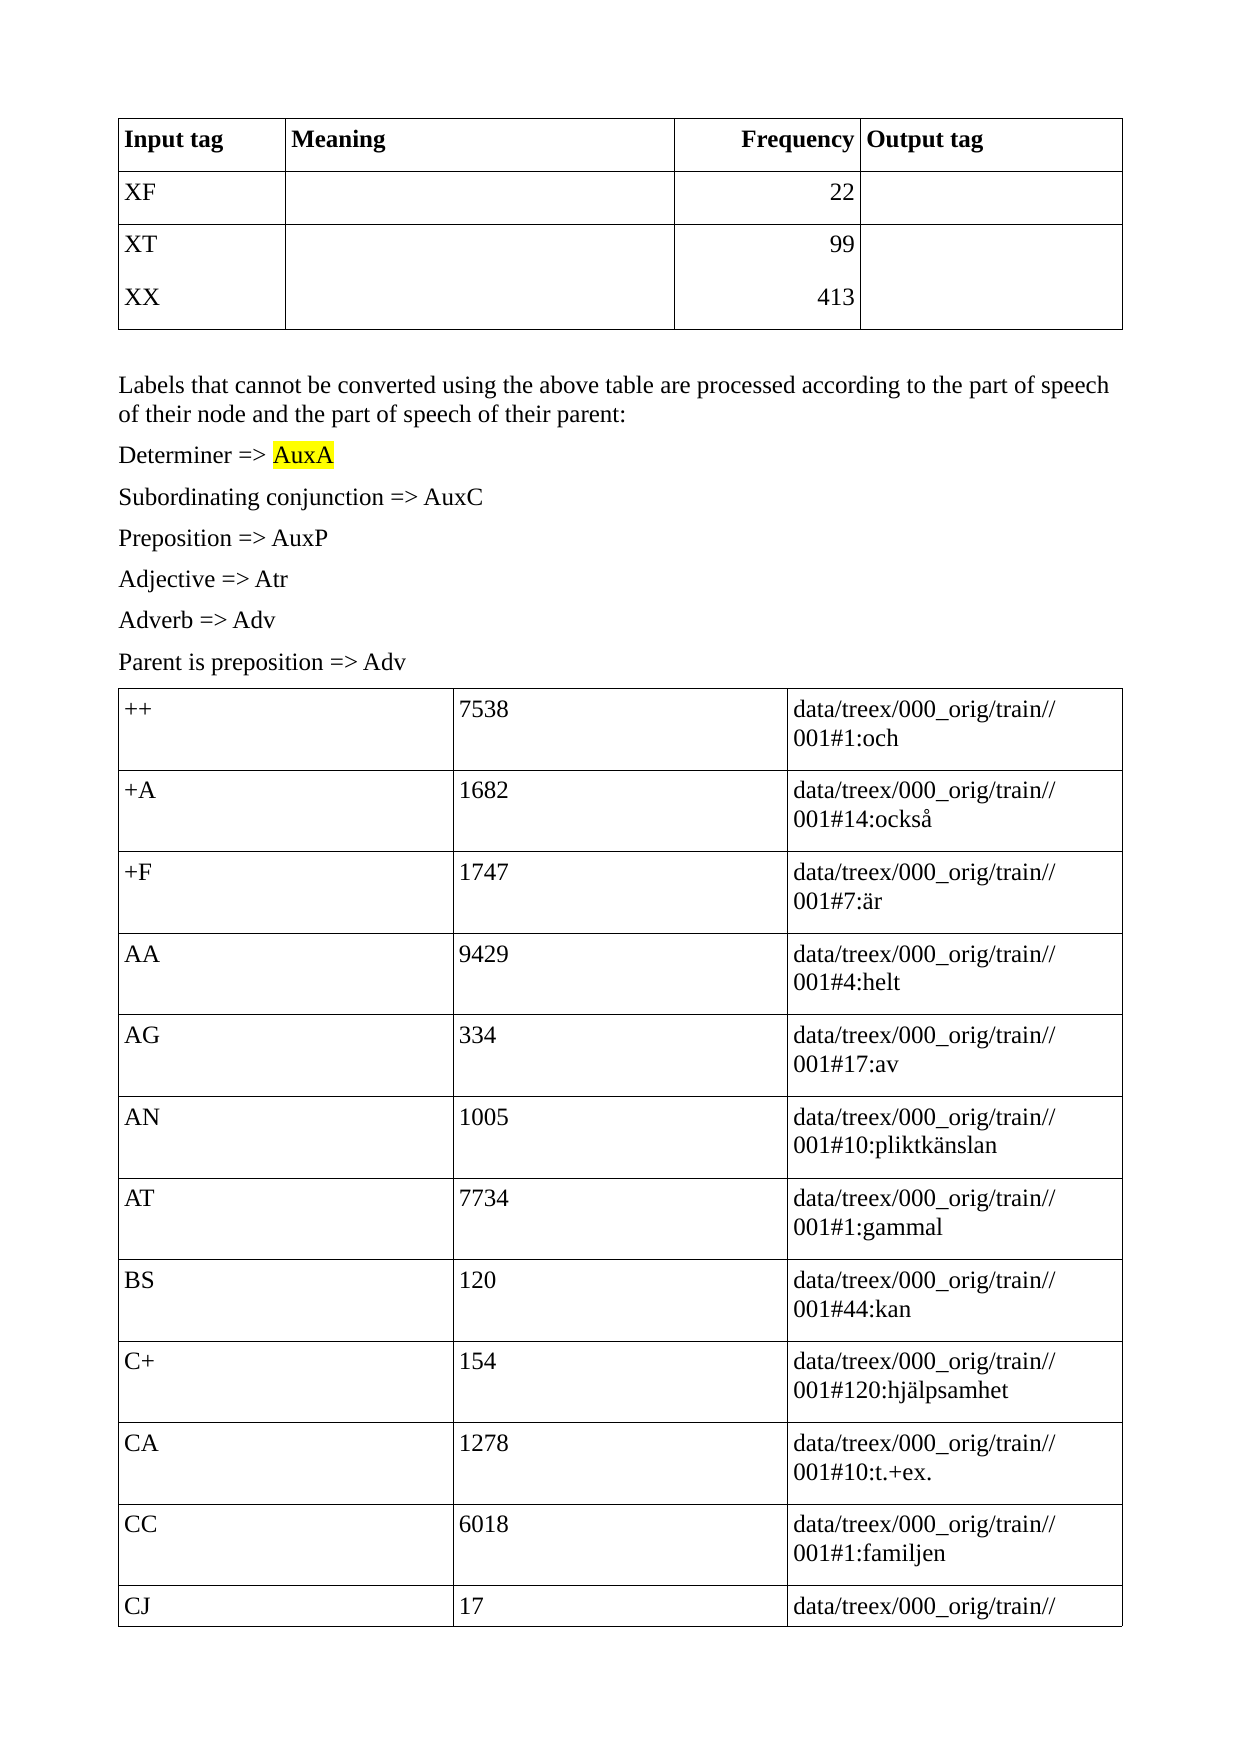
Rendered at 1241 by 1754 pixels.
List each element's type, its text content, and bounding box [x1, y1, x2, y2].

text Adverb => Adv [118, 606, 1122, 634]
table_cell [286, 172, 674, 224]
table_cell data/treex/000_orig/train//001#10:t.+ex. [788, 1423, 1122, 1504]
table_header data/treex/000_orig/train//001#1:och [788, 689, 1122, 770]
table_cell BS [119, 1260, 453, 1341]
table_cell 17 [454, 1586, 787, 1626]
text Subordinating conjunction => AuxC [118, 482, 1122, 511]
table_cell XF [119, 172, 285, 224]
text Adjective => Atr [118, 564, 1122, 593]
table_header Frequency [675, 119, 860, 171]
text Determiner => AuxA [118, 441, 1122, 469]
table_cell 99 [675, 225, 860, 277]
table_header Meaning [286, 119, 674, 171]
table_cell 7734 [454, 1179, 787, 1259]
table_cell data/treex/000_orig/train//001#17:av [788, 1015, 1122, 1096]
table_cell AA [119, 934, 453, 1014]
text Parent is preposition => Adv [118, 647, 1122, 676]
table_cell [861, 277, 1122, 329]
table_cell data/treex/000_orig/train// [788, 1586, 1122, 1626]
table_cell data/treex/000_orig/train//001#7:är [788, 852, 1122, 933]
text Labels that cannot be converted using the above table are processed according to the part of speech of their node and the part of speech of their parent: [118, 371, 1122, 428]
table_cell AN [119, 1097, 453, 1177]
text Preposition => AuxP [118, 523, 1122, 552]
table_cell 1005 [454, 1097, 787, 1177]
table_cell +F [119, 852, 453, 933]
table_cell XX [119, 277, 285, 329]
table_cell 9429 [454, 934, 787, 1014]
table_cell +A [119, 771, 453, 851]
table_cell data/treex/000_orig/train//001#14:också [788, 771, 1122, 851]
table_cell data/treex/000_orig/train//001#1:familjen [788, 1505, 1122, 1585]
table_cell 120 [454, 1260, 787, 1341]
table_cell 154 [454, 1342, 787, 1422]
table_cell 413 [675, 277, 860, 329]
table_cell data/treex/000_orig/train//001#10:pliktkänslan [788, 1097, 1122, 1177]
table_cell 1747 [454, 852, 787, 933]
table_header Input tag [119, 119, 285, 171]
table_header 7538 [454, 689, 787, 770]
table_cell data/treex/000_orig/train//001#4:helt [788, 934, 1122, 1014]
table_cell 1278 [454, 1423, 787, 1504]
table_cell CA [119, 1423, 453, 1504]
table_cell [861, 172, 1122, 224]
table_header Output tag [861, 119, 1122, 171]
table_cell C+ [119, 1342, 453, 1422]
table_cell 334 [454, 1015, 787, 1096]
table_cell data/treex/000_orig/train//001#1:gammal [788, 1179, 1122, 1259]
table_header ++ [119, 689, 453, 770]
table_cell data/treex/000_orig/train//001#120:hjälpsamhet [788, 1342, 1122, 1422]
table_cell data/treex/000_orig/train//001#44:kan [788, 1260, 1122, 1341]
table_cell XT [119, 225, 285, 277]
table_cell [286, 277, 674, 329]
table_cell AT [119, 1179, 453, 1259]
table_cell CJ [119, 1586, 453, 1626]
table_cell 22 [675, 172, 860, 224]
table_cell [861, 225, 1122, 277]
table_cell 1682 [454, 771, 787, 851]
table_cell [286, 225, 674, 277]
table_cell CC [119, 1505, 453, 1585]
table_cell AG [119, 1015, 453, 1096]
table_cell 6018 [454, 1505, 787, 1585]
